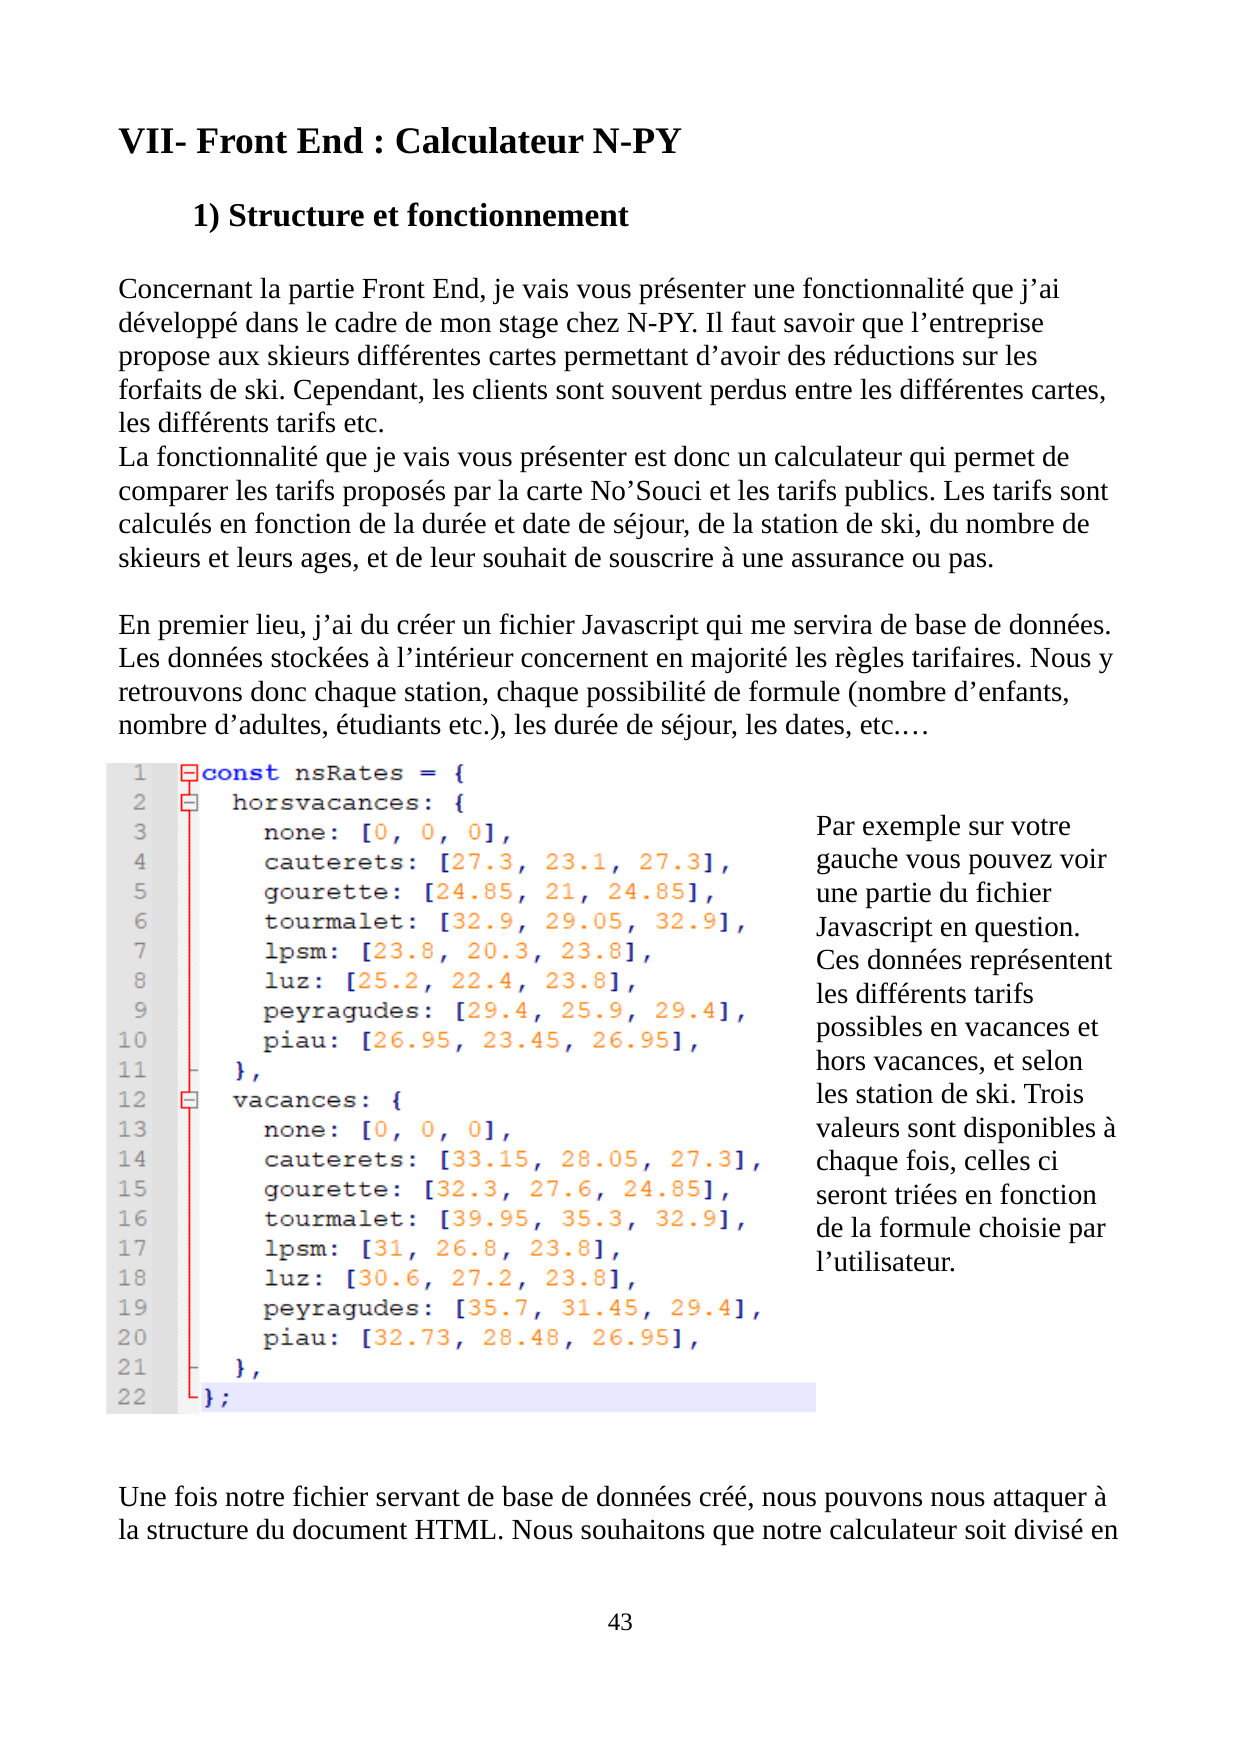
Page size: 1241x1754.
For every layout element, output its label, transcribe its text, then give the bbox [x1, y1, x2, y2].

text En premier lieu, j’ai du créer un fichier Javascript qui me servira de base de données. Les données stockées à l’intérieur concernent en majorité les règles tarifaires. Nous y retrouvons donc chaque station, chaque possibilité de formule (nombre d’enfants, nombre d’adultes, étudiants etc.), les durée de séjour, les dates, etc.… [118, 607, 1122, 741]
text Concernant la partie Front End, je vais vous présenter une fonctionnalité que j’ai développé dans le cadre de mon stage chez N-PY. Il faut savoir que l’entreprise propose aux skieurs différentes cartes permettant d’avoir des réductions sur les forfaits de ski. Cependant, les clients sont souvent perdus entre les différentes cartes, les différents tarifs etc. [118, 271, 1122, 439]
picture [106, 763, 816, 1414]
text VII- Front End : Calculateur N-PY [118, 118, 1122, 161]
text Une fois notre fichier servant de base de données créé, nous pouvons nous attaquer à la structure du document HTML. Nous souhaitons que notre calculateur soit divisé en [118, 1479, 1122, 1546]
text 1) Structure et fonctionnement [118, 195, 1122, 233]
text Par exemple sur votre gauche vous pouvez voir une partie du fichier Javascript en question. Ces données représentent les différents tarifs possibles en vacances et hors vacances, et selon les station de ski. Trois valeurs sont disponibles à chaque fois, celles ci seront triées en fonction de la formule choisie par l’utilisateur. [816, 808, 1122, 1278]
text La fonctionnalité que je vais vous présenter est donc un calculateur qui permet de comparer les tarifs proposés par la carte No’Souci et les tarifs publics. Les tarifs sont calculés en fonction de la durée et date de séjour, de la station de ski, du nombre de skieurs et leurs ages, et de leur souhait de souscrire à une assurance ou pas. [118, 439, 1122, 573]
